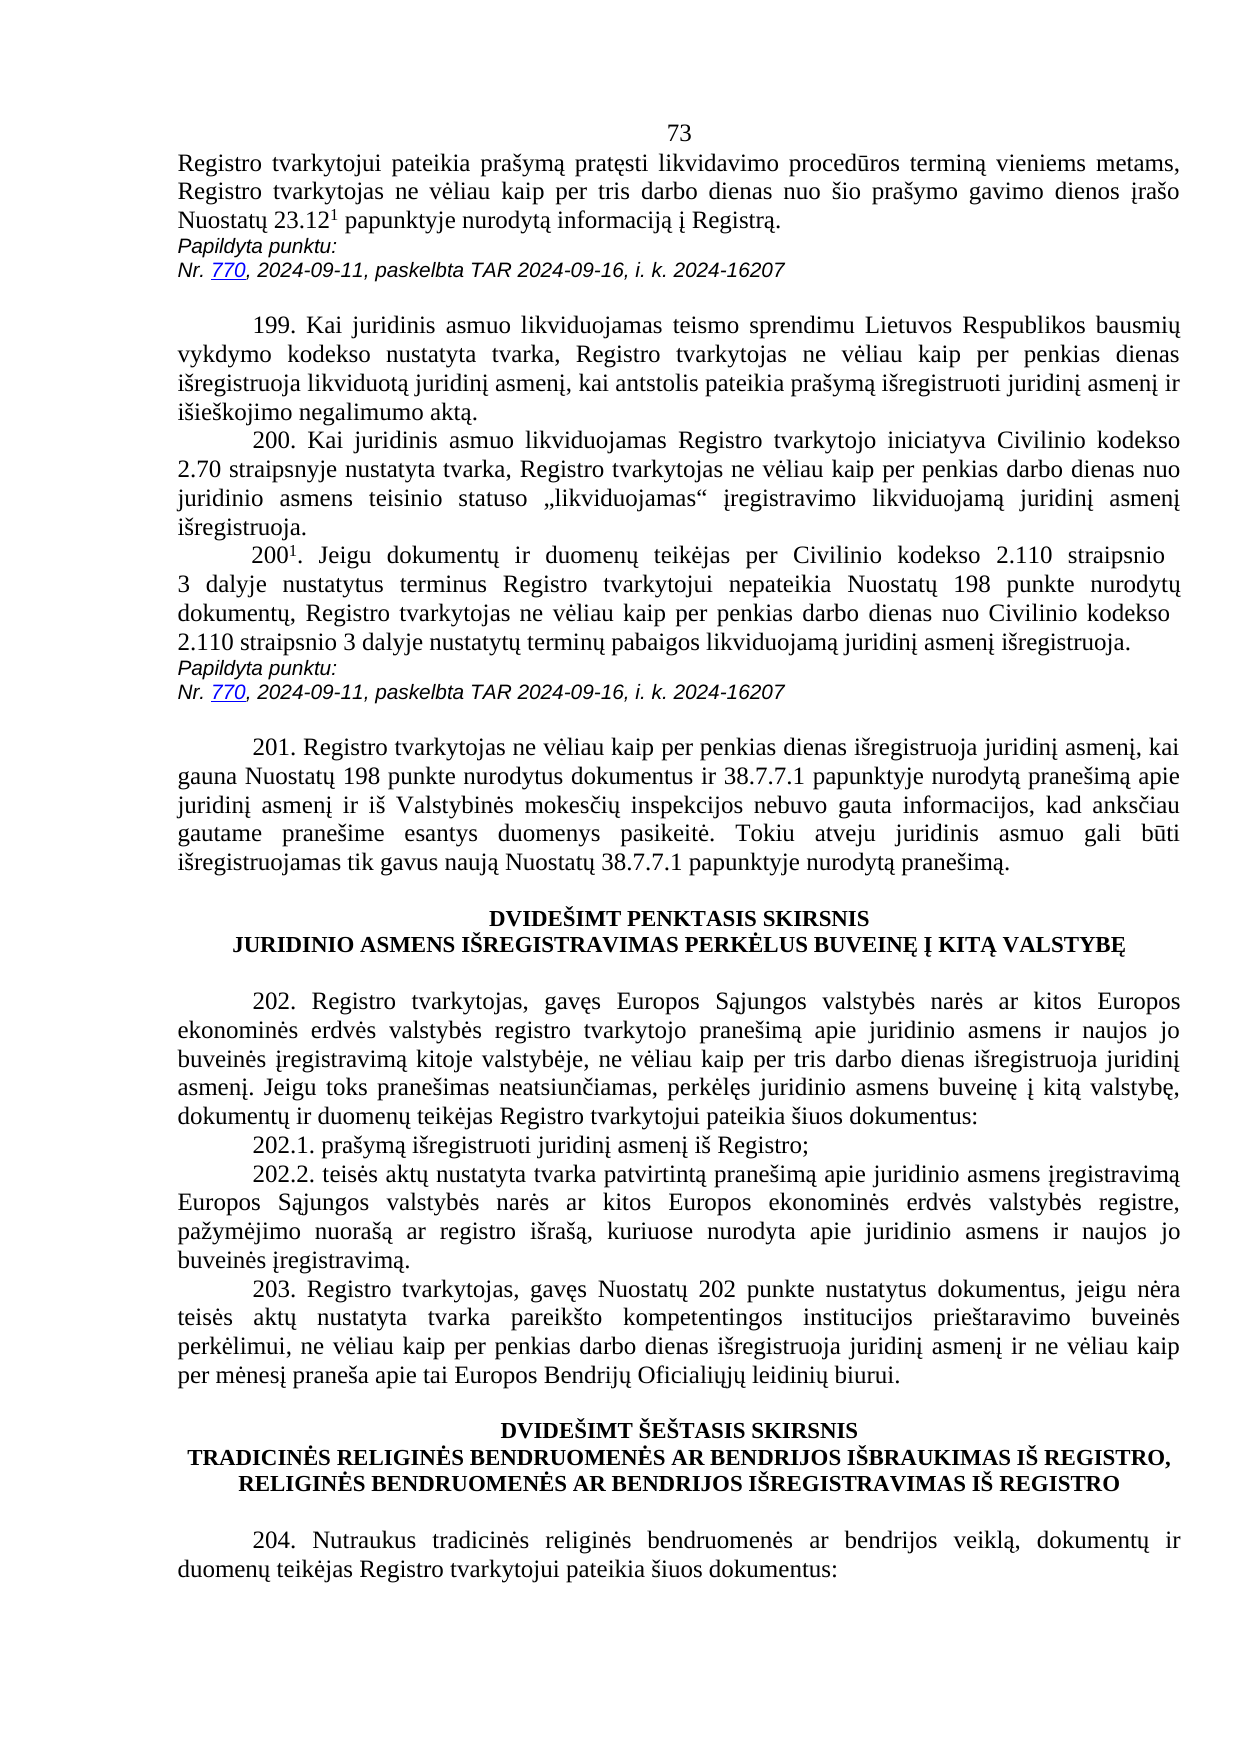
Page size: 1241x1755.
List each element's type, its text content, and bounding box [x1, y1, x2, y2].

text 200. Kai juridinis asmuo likviduojamas Registro tvarkytojo iniciatyva Civilinio kodekso 2.70 straipsnyje nustatyta tvarka, Registro tvarkytojas ne vėliau kaip per penkias darbo dienas nuo juridinio asmens teisinio statuso „likviduojamas“ įregistravimo likviduojamą juridinį asmenį išregistruoja. [177, 426, 1181, 541]
text DVIDEŠIMT PENKTASIS SKIRSNIS [177, 905, 1181, 931]
text 2001. Jeigu dokumentų ir duomenų teikėjas per Civilinio kodekso 2.110 straipsnio 3 dalyje nustatytus terminus Registro tvarkytojui nepateikia Nuostatų 198 punkte nurodytų dokumentų, Registro tvarkytojas ne vėliau kaip per penkias darbo dienas nuo Civilinio kodekso 2.110 straipsnio 3 dalyje nustatytų terminų pabaigos likviduojamą juridinį asmenį išregistruoja. [177, 541, 1181, 656]
text JURIDINIO ASMENS IŠREGISTRAVIMAS PERKĖLUS BUVEINĘ Į KITĄ VALSTYBĘ [177, 931, 1181, 957]
text Papildyta punktu: [177, 234, 1181, 258]
text Nr. 770, 2024-09-11, paskelbta TAR 2024-09-16, i. k. 2024-16207 [177, 679, 1181, 703]
text 203. Registro tvarkytojas, gavęs Nuostatų 202 punkte nustatytus dokumentus, jeigu nėra teisės aktų nustatyta tvarka pareikšto kompetentingos institucijos prieštaravimo buveinės perkėlimui, ne vėliau kaip per penkias darbo dienas išregistruoja juridinį asmenį ir ne vėliau kaip per mėnesį praneša apie tai Europos Bendrijų Oficialiųjų leidinių biurui. [177, 1274, 1181, 1389]
text 201. Registro tvarkytojas ne vėliau kaip per penkias dienas išregistruoja juridinį asmenį, kai gauna Nuostatų 198 punkte nurodytus dokumentus ir 38.7.7.1 papunktyje nurodytą pranešimą apie juridinį asmenį ir iš Valstybinės mokesčių inspekcijos nebuvo gauta informacijos, kad anksčiau gautame pranešime esantys duomenys pasikeitė. Tokiu atveju juridinis asmuo gali būti išregistruojamas tik gavus naują Nuostatų 38.7.7.1 papunktyje nurodytą pranešimą. [177, 732, 1181, 876]
text 202.2. teisės aktų nustatyta tvarka patvirtintą pranešimą apie juridinio asmens įregistravimą Europos Sąjungos valstybės narės ar kitos Europos ekonominės erdvės valstybės registre, pažymėjimo nuorašą ar registro išrašą, kuriuose nurodyta apie juridinio asmens ir naujos jo buveinės įregistravimą. [177, 1159, 1181, 1274]
text DVIDEŠIMT ŠEŠTASIS SKIRSNIS [177, 1417, 1181, 1444]
text Papildyta punktu: [177, 656, 1181, 679]
text TRADICINĖS RELIGINĖS BENDRUOMENĖS AR BENDRIJOS IŠBRAUKIMAS IŠ REGISTRO, RELIGINĖS BENDRUOMENĖS AR BENDRIJOS IŠREGISTRAVIMAS IŠ REGISTRO [177, 1444, 1181, 1496]
text 204. Nutraukus tradicinės religinės bendruomenės ar bendrijos veiklą, dokumentų ir duomenų teikėjas Registro tvarkytojui pateikia šiuos dokumentus: [177, 1525, 1181, 1583]
text 202.1. prašymą išregistruoti juridinį asmenį iš Registro; [177, 1130, 1181, 1159]
text Registro tvarkytojui pateikia prašymą pratęsti likvidavimo procedūros terminą vieniems metams, Registro tvarkytojas ne vėliau kaip per tris darbo dienas nuo šio prašymo gavimo dienos įrašo Nuostatų 23.121 papunktyje nurodytą informaciją į Registrą. [177, 148, 1181, 234]
text 202. Registro tvarkytojas, gavęs Europos Sąjungos valstybės narės ar kitos Europos ekonominės erdvės valstybės registro tvarkytojo pranešimą apie juridinio asmens ir naujos jo buveinės įregistravimą kitoje valstybėje, ne vėliau kaip per tris darbo dienas išregistruoja juridinį asmenį. Jeigu toks pranešimas neatsiunčiamas, perkėlęs juridinio asmens buveinę į kitą valstybę, dokumentų ir duomenų teikėjas Registro tvarkytojui pateikia šiuos dokumentus: [177, 986, 1181, 1130]
text Nr. 770, 2024-09-11, paskelbta TAR 2024-09-16, i. k. 2024-16207 [177, 258, 1181, 282]
text 199. Kai juridinis asmuo likviduojamas teismo sprendimu Lietuvos Respublikos bausmių vykdymo kodekso nustatyta tvarka, Registro tvarkytojas ne vėliau kaip per penkias dienas išregistruoja likviduotą juridinį asmenį, kai antstolis pateikia prašymą išregistruoti juridinį asmenį ir išieškojimo negalimumo aktą. [177, 311, 1181, 426]
